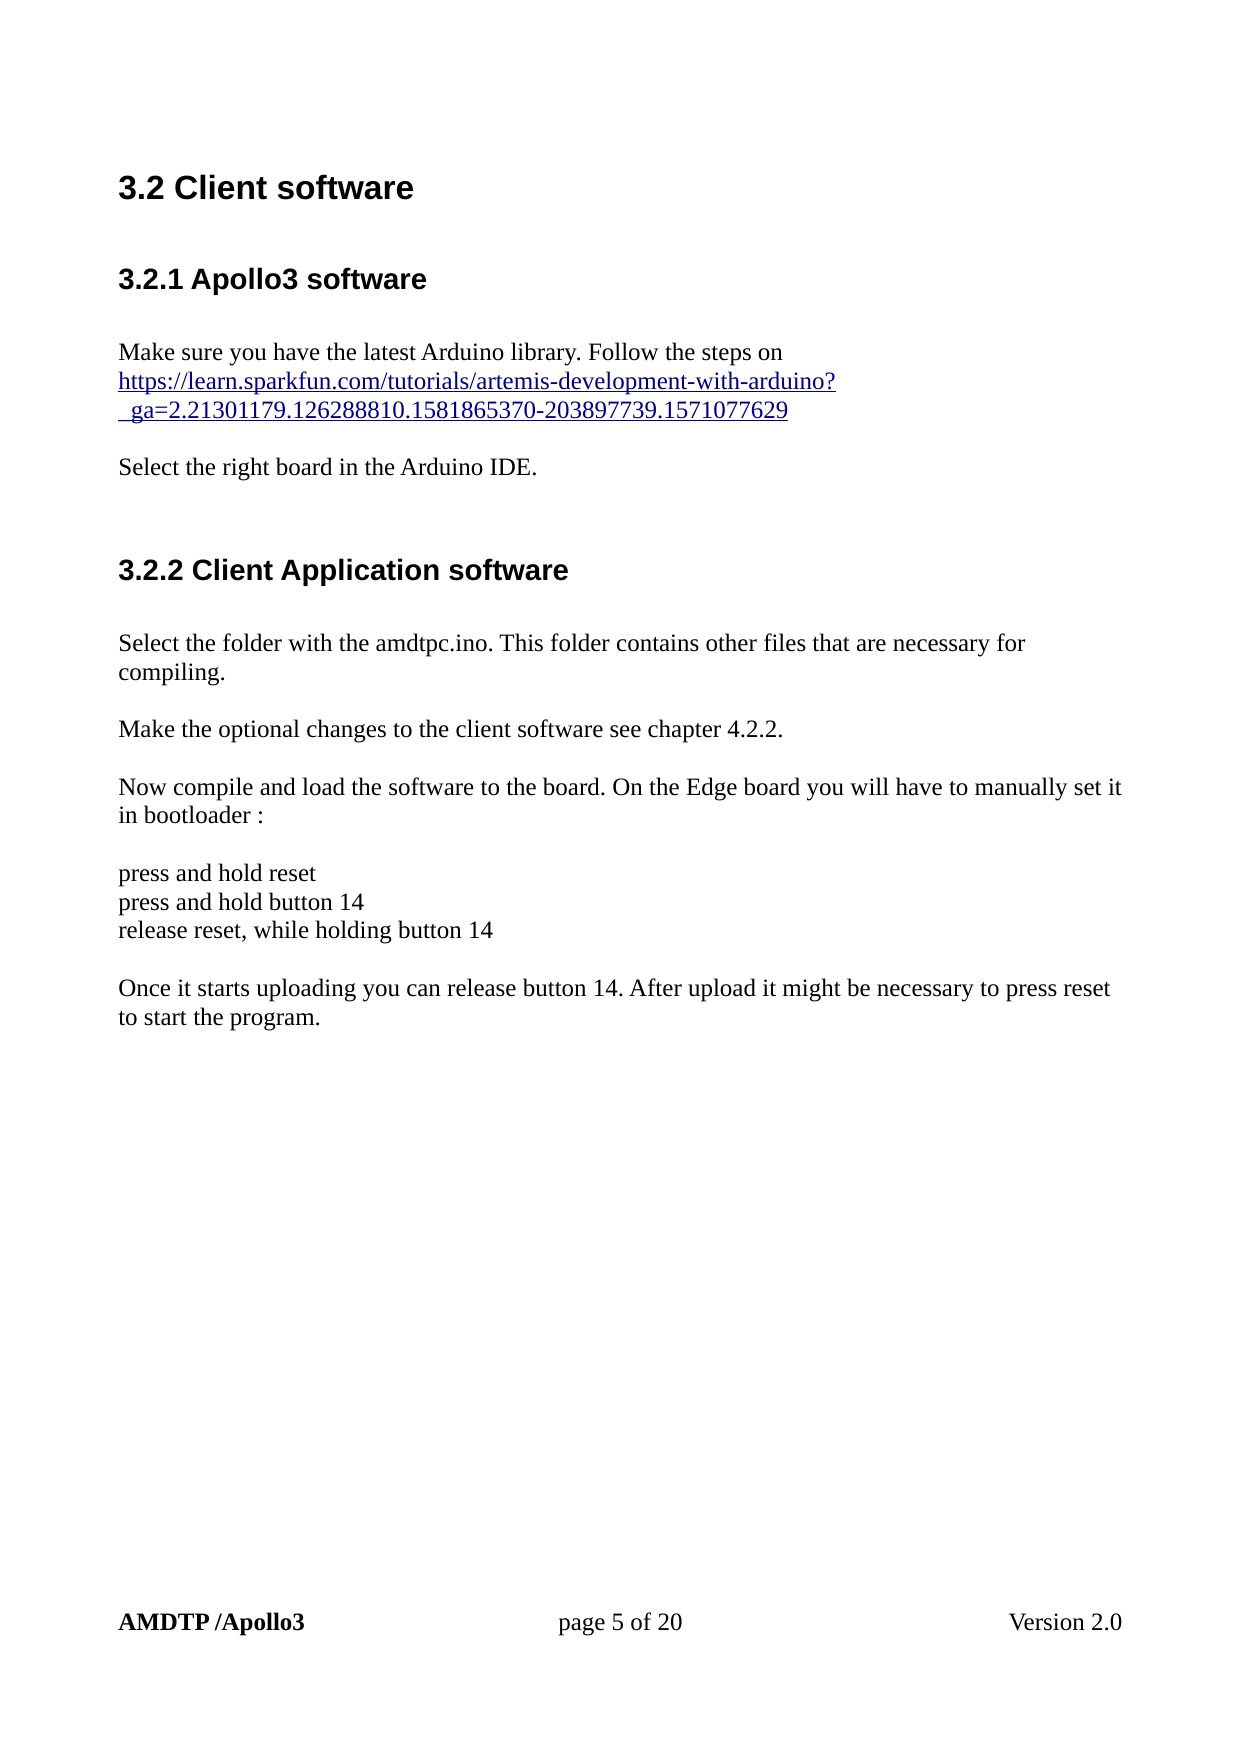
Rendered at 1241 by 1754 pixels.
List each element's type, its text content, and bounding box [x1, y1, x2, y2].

subtitle 3.2.1 Apollo3 software [118, 262, 1122, 296]
subtitle 3.2.2 Client Application software [118, 553, 1122, 587]
text Now compile and load the software to the board. On the Edge board you will have to manually set it in bootloader : [118, 772, 1122, 829]
text Select the folder with the amdtpc.ino. This folder contains other files that are necessary for compiling. [118, 628, 1122, 686]
text Make sure you have the latest Arduino library. Follow the steps on https://learn.sparkfun.com/tutorials/artemis-development-with-arduino?_ga=2.21301179.126288810.1581865370-203897739.1571077629 [118, 337, 1122, 423]
text press and hold button 14 [118, 887, 1122, 916]
text Once it starts uploading you can release button 14. After upload it might be necessary to press reset to start the program. [118, 973, 1122, 1031]
text press and hold reset [118, 858, 1122, 887]
text Make the optional changes to the client software see chapter 4.2.2. [118, 714, 1122, 743]
subtitle 3.2 Client software [118, 168, 1122, 206]
text release reset, while holding button 14 [118, 916, 1122, 944]
text Select the right board in the Arduino IDE. [118, 452, 1122, 481]
